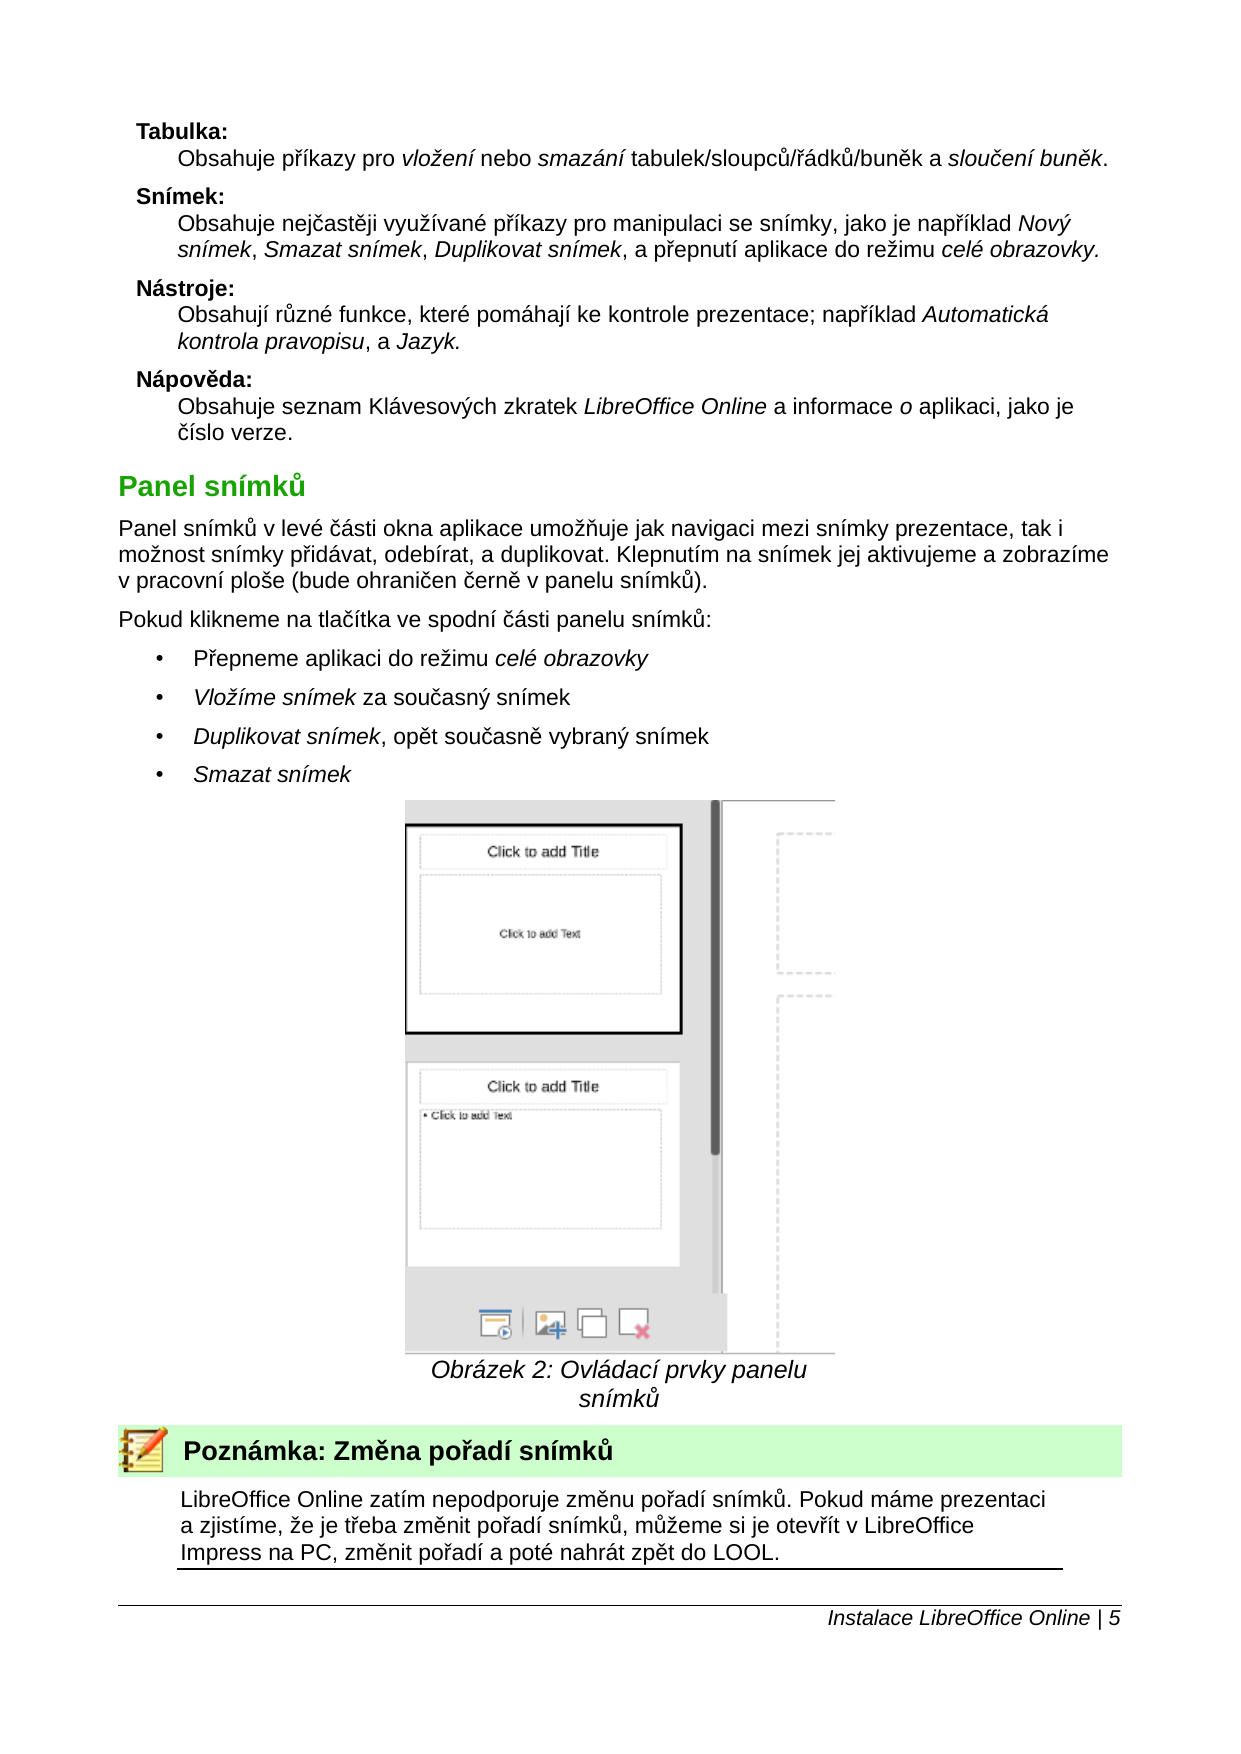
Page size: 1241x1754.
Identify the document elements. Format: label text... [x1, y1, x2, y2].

text LibreOffice Online zatím nepodporuje změnu pořadí snímků. Pokud máme prezentaci a zjistíme, že je třeba změnit pořadí snímků, můžeme si je otevřít v LibreOffice Impress na PC, změnit pořadí a poté nahrát zpět do LOOL. [177, 1483, 1063, 1568]
text Pokud klikneme na tlačítka ve spodní části panelu snímků: [118, 606, 1122, 632]
picture [119, 1425, 170, 1476]
picture [405, 800, 836, 1356]
list Smazat snímek [156, 761, 1122, 788]
subtitle Poznámka: Změna pořadí snímků [118, 1425, 1122, 1477]
text Nápověda: [136, 366, 1122, 393]
subtitle Panel snímků [118, 469, 1122, 503]
list Vložíme snímek za současný snímek [156, 684, 1122, 710]
list Duplikovat snímek, opět současně vybraný snímek [156, 723, 1122, 749]
text Tabulka: [136, 118, 1122, 144]
list Přepneme aplikaci do režimu celé obrazovky [156, 645, 1122, 671]
text Obsahuje seznam Klávesových zkratek LibreOffice Online a informace o aplikaci, jako je číslo verze. [177, 393, 1122, 446]
text Obsahují různé funkce, které pomáhají ke kontrole prezentace; například Automatická kontrola pravopisu, a Jazyk. [177, 301, 1122, 354]
text Obsahuje příkazy pro vložení nebo smazání tabulek/sloupců/řádků/buněk a sloučení buněk. [177, 144, 1122, 171]
text Panel snímků v levé části okna aplikace umožňuje jak navigaci mezi snímky prezentace, tak i možnost snímky přidávat, odebírat, a duplikovat. Klepnutím na snímek jej aktivujeme a zobrazíme v pracovní ploše (bude ohraničen černě v panelu snímků). [118, 514, 1122, 593]
text Nástroje: [136, 275, 1122, 301]
text Obsahuje nejčastěji využívané příkazy pro manipulaci se snímky, jako je například Nový snímek, Smazat snímek, Duplikovat snímek, a přepnutí aplikace do režimu celé obrazovky. [177, 210, 1122, 262]
text Obrázek 2: Ovládací prvky panelu snímků [394, 1356, 847, 1413]
text Snímek: [136, 183, 1122, 210]
